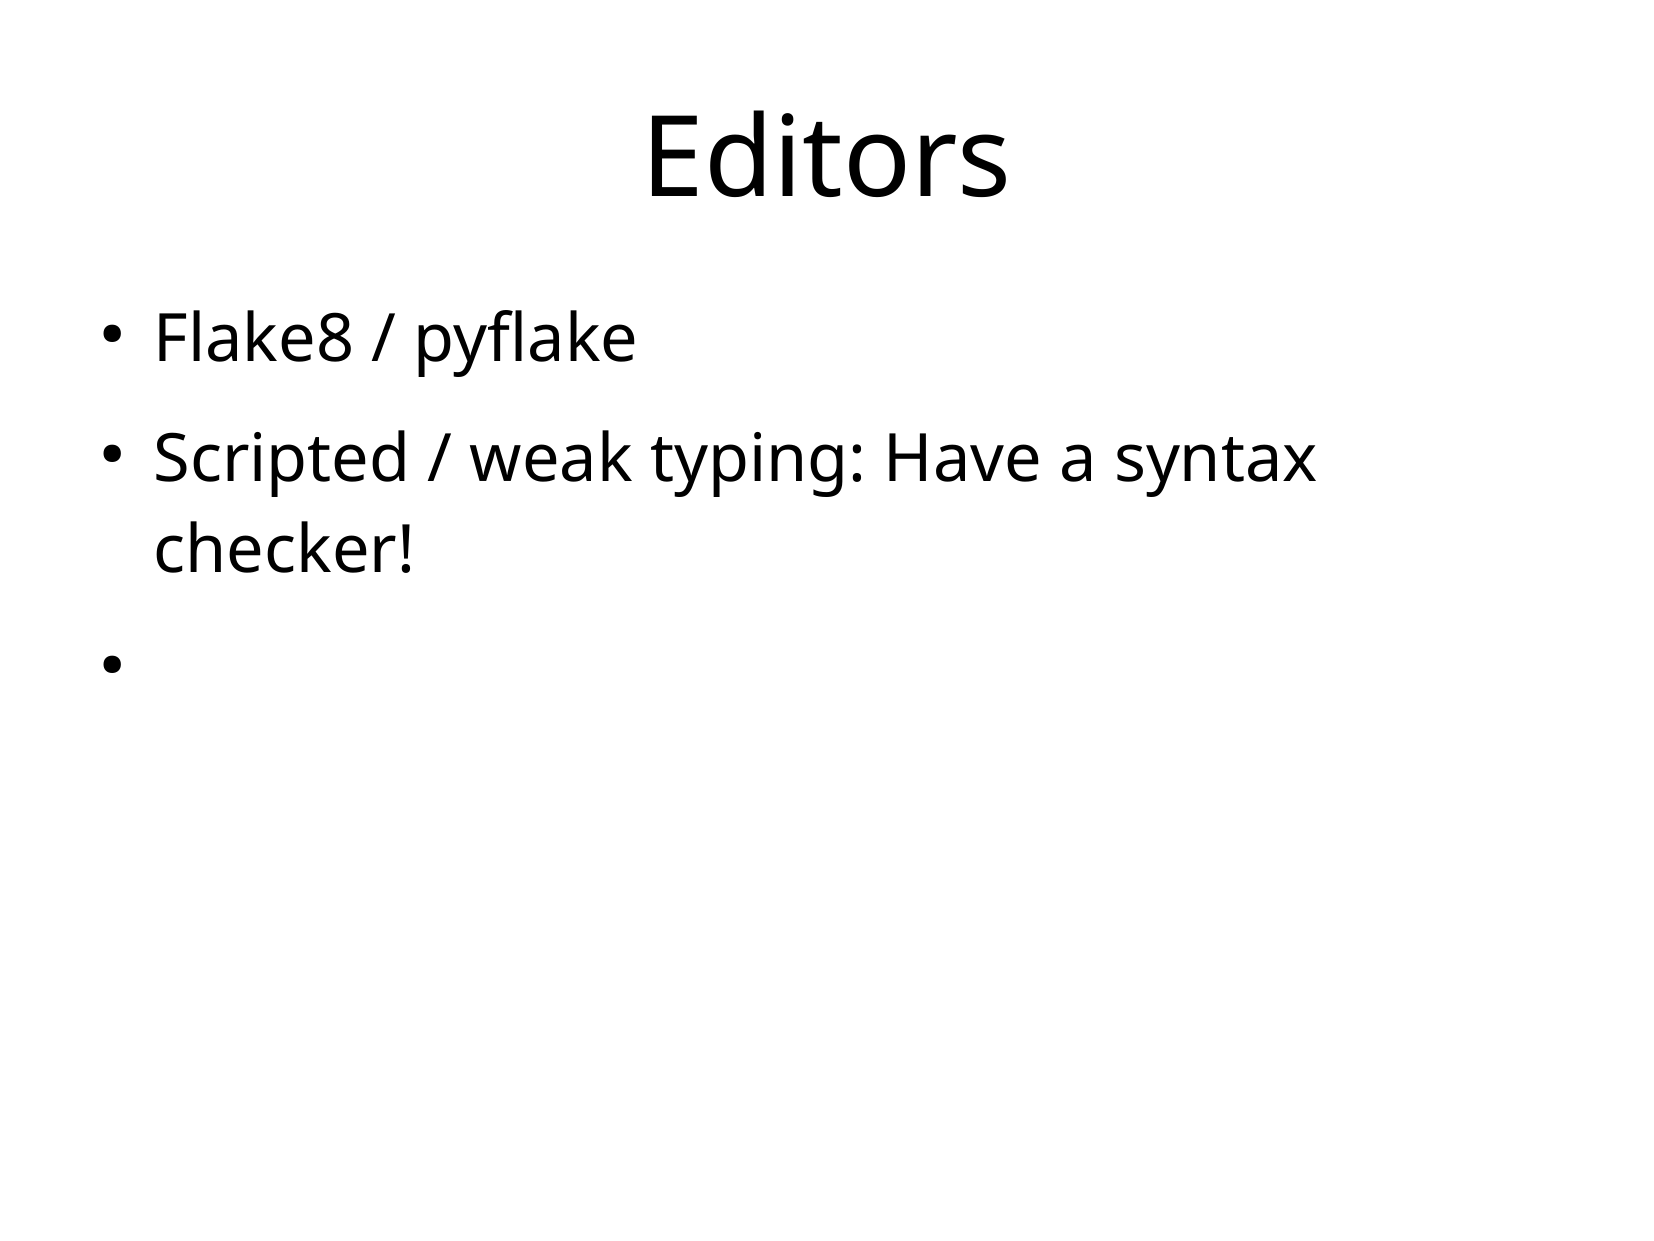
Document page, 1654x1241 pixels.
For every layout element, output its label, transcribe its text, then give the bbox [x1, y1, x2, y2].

list Flake8 / pyflake Scripted / weak typing: Have a syntax checker! [82, 290, 1571, 1010]
title Editors [82, 49, 1571, 257]
